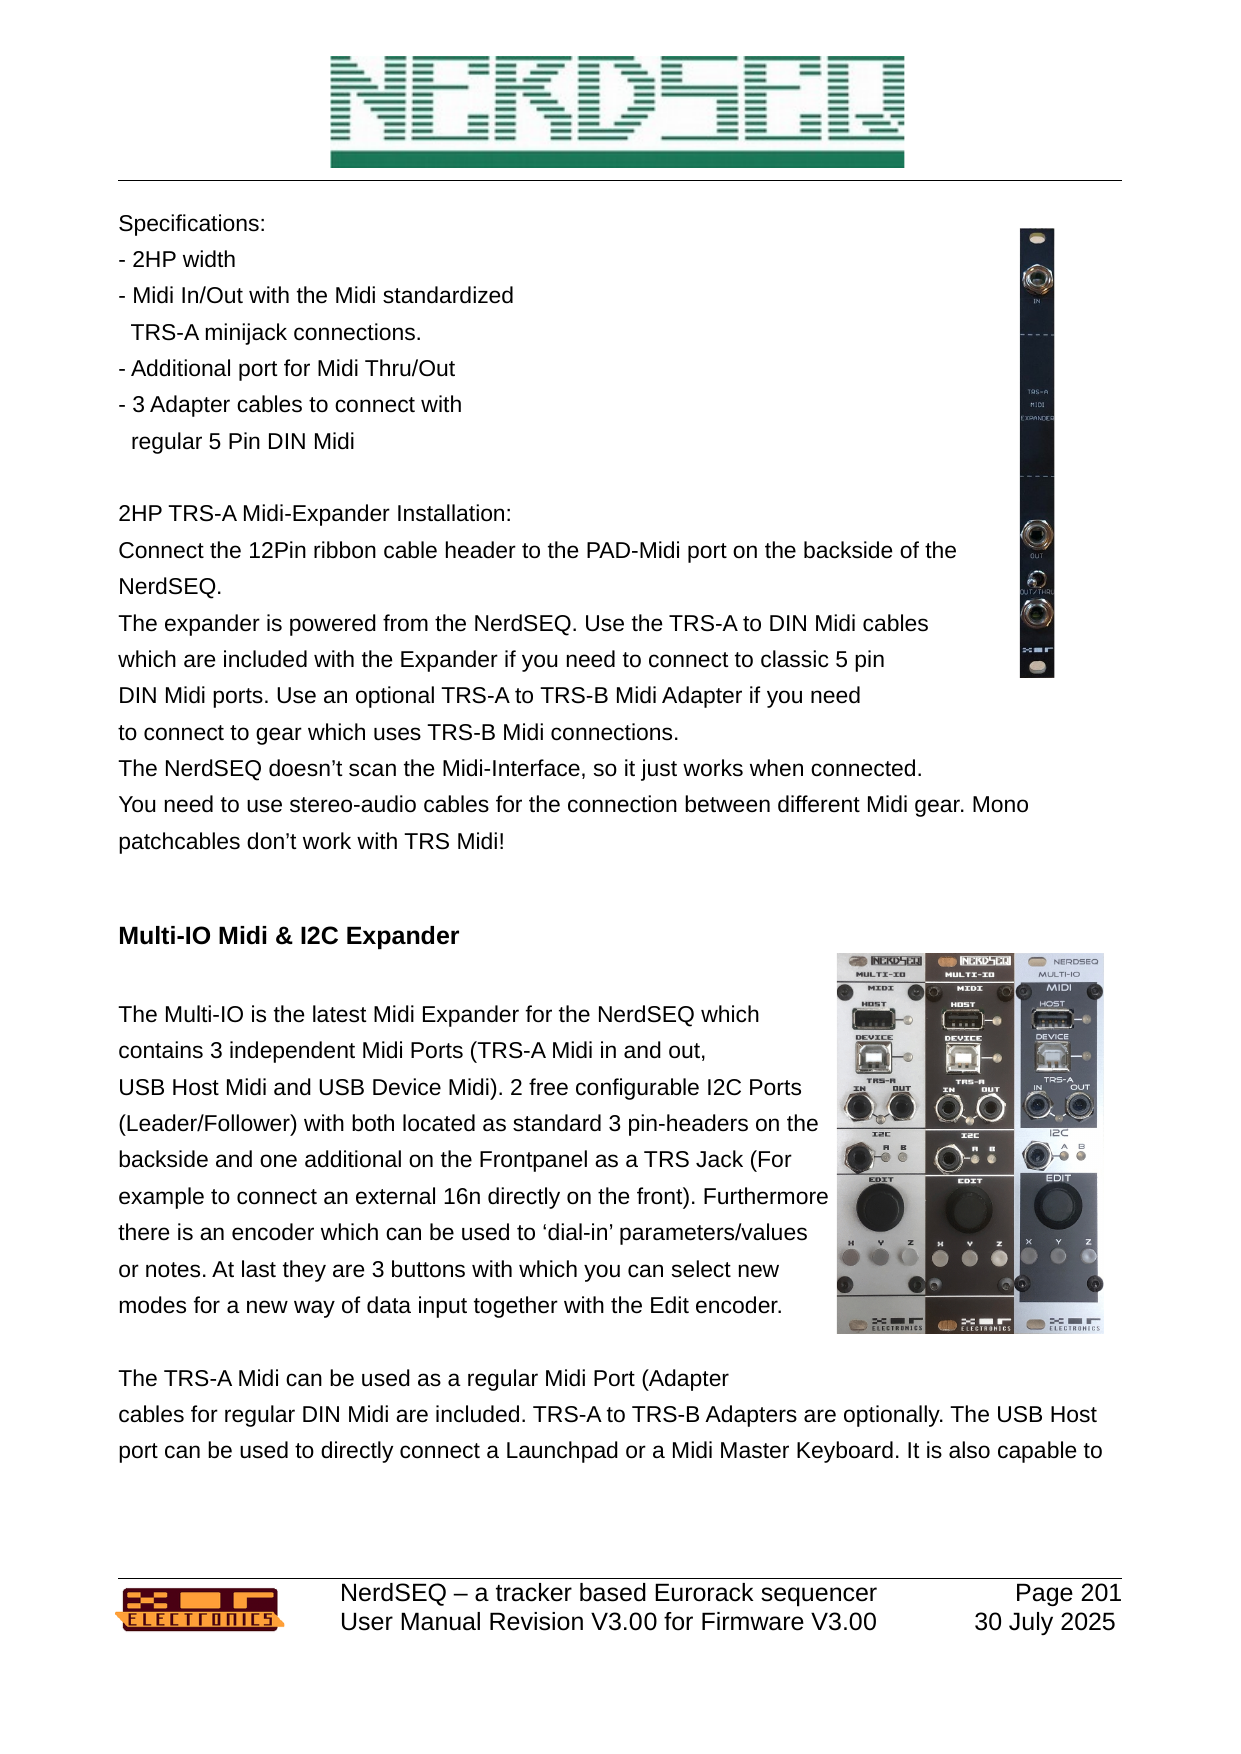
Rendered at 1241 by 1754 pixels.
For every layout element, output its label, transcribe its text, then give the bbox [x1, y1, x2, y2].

text or notes. At last they are 3 buttons with which you can select new modes for a new way of data input together with the Edit encoder. [118, 1256, 836, 1318]
text - 2HP width [118, 246, 1019, 272]
text DIN Midi ports. Use an optional TRS-A to TRS-B Midi Adapter if you need [118, 682, 1122, 708]
text [1055, 246, 1122, 272]
text [1055, 319, 1122, 345]
text [1055, 355, 1122, 381]
text [1055, 646, 1122, 672]
text Specifications: [118, 209, 1122, 236]
text [1055, 537, 1122, 599]
text The expander is powered from the NerdSEQ. Use the TRS-A to DIN Midi cables [118, 609, 1019, 636]
subtitle Multi-IO Midi & I2C Expander [118, 921, 1122, 988]
text regular 5 Pin DIN Midi [118, 428, 1019, 454]
picture [330, 56, 905, 168]
text 2HP TRS-A Midi-Expander Installation: [118, 500, 1019, 527]
text to connect to gear which uses TRS-B Midi connections. [118, 718, 1122, 745]
text The TRS-A Midi can be used as a regular Midi Port (Adapter [118, 1364, 1122, 1391]
text Connect the 12Pin ribbon cable header to the PAD-Midi port on the backside of the NerdSEQ. [118, 537, 1019, 599]
text which are included with the Expander if you need to connect to classic 5 pin [118, 646, 1019, 672]
text - 3 Adapter cables to connect with [118, 391, 1019, 418]
text TRS-A minijack connections. [118, 319, 1019, 345]
text [1055, 500, 1122, 527]
text [1055, 282, 1122, 309]
picture [1019, 228, 1055, 678]
text - Additional port for Midi Thru/Out [118, 355, 1019, 381]
text - Midi In/Out with the Midi standardized [118, 282, 1019, 309]
picture [836, 953, 1104, 1334]
picture [115, 1584, 285, 1634]
text [1055, 428, 1122, 454]
text cables for regular DIN Midi are included. TRS-A to TRS-B Adapters are optionally. The USB Host port can be used to directly connect a Launchpad or a Midi Master Keyboard. It is also capable to [118, 1401, 1122, 1464]
text The NerdSEQ doesn’t scan the Midi-Interface, so it just works when connected. You need to use stereo-audio cables for the connection between different Midi gear. Mono patchcables don’t work with TRS Midi! [118, 755, 1122, 890]
text The Multi-IO is the latest Midi Expander for the NerdSEQ which [118, 1001, 836, 1027]
text [1055, 391, 1122, 418]
text contains 3 independent Midi Ports (TRS-A Midi in and out, USB Host Midi and USB Device Midi). 2 free configurable I2C Ports (Leader/Follower) with both located as standard 3 pin-headers on the backside and one additional on the Frontpanel as a TRS Jack (For example to connect an external 16n directly on the front). Furthermore there is an encoder which can be used to ‘dial-in’ parameters/values [118, 1037, 836, 1246]
text [1055, 609, 1122, 636]
